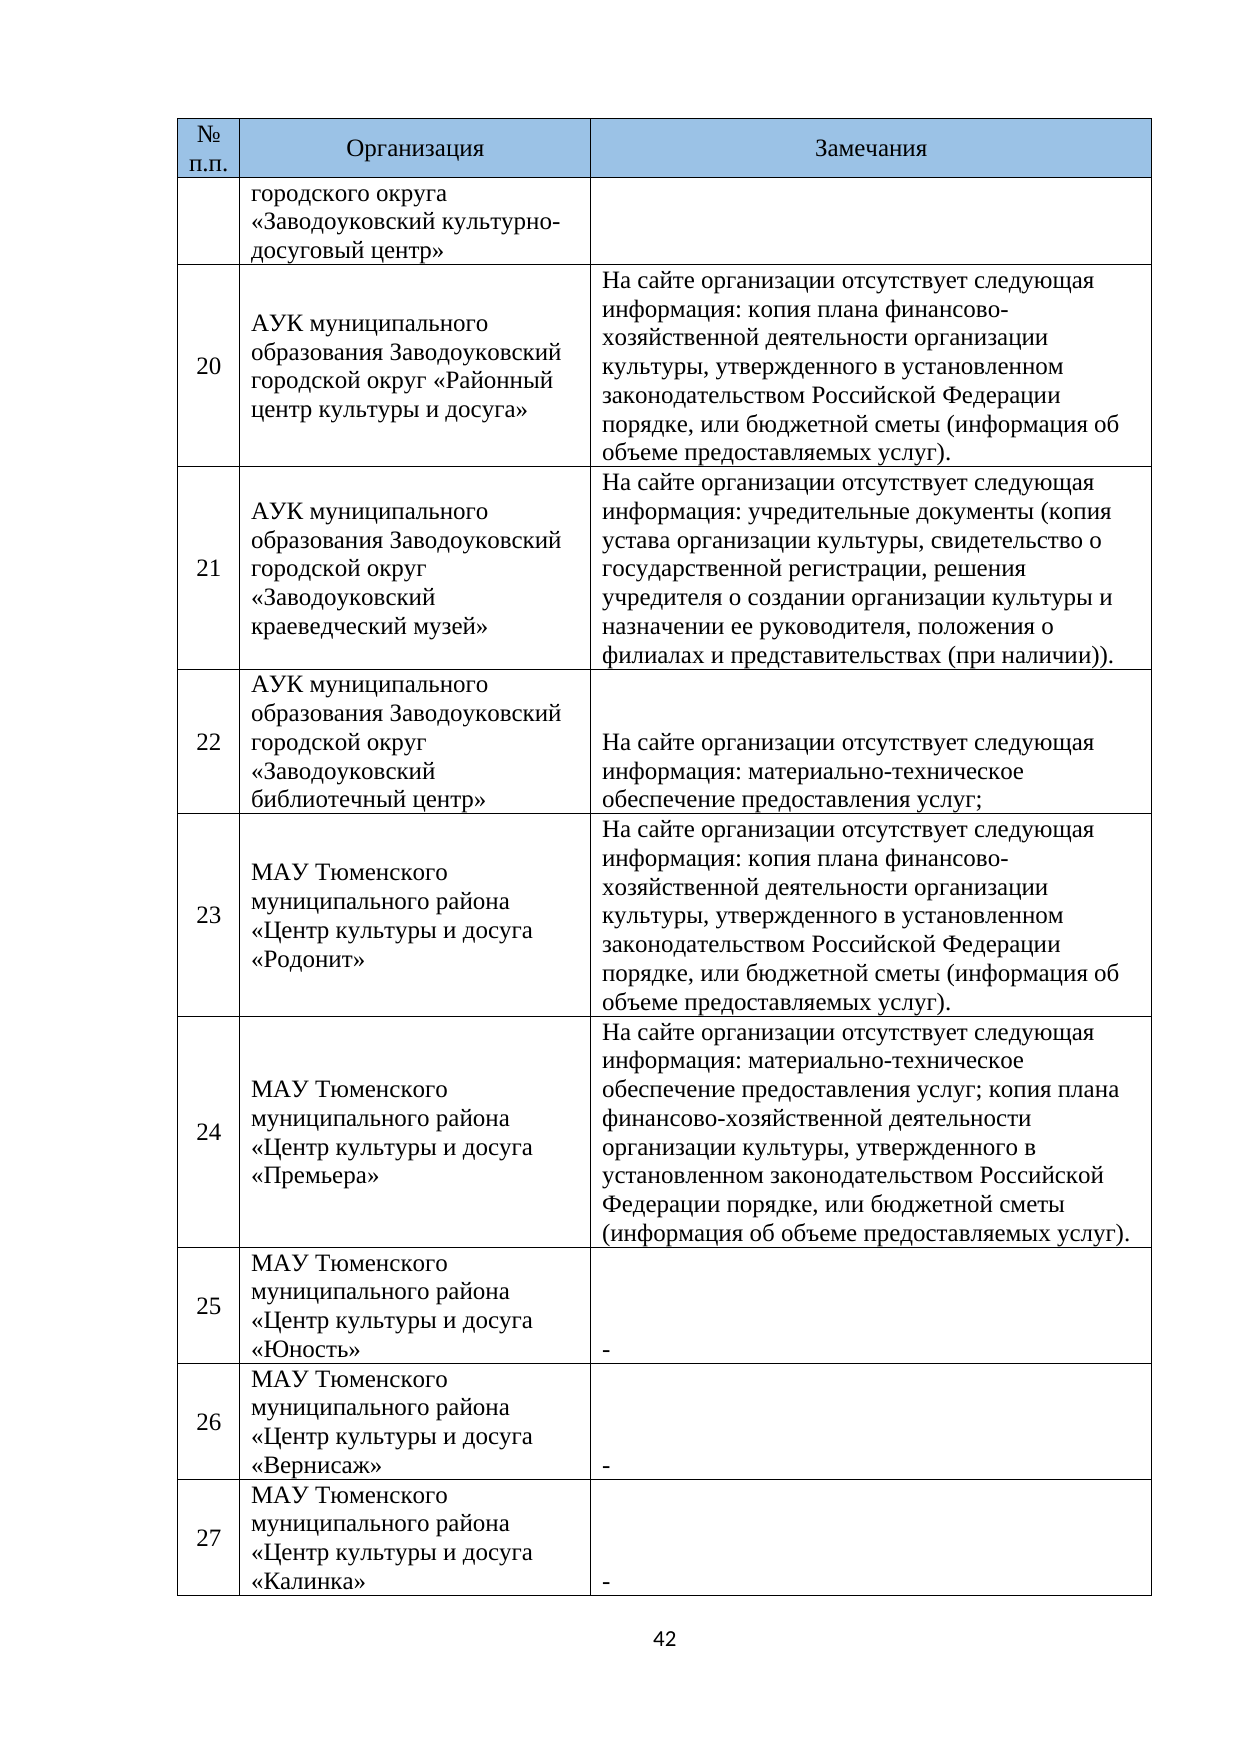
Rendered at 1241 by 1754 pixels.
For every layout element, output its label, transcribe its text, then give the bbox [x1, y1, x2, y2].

table_cell 23 [178, 814, 239, 1016]
table_cell [178, 178, 239, 264]
table_cell городского округа «Заводоуковский культурно-досуговый центр» [240, 178, 590, 264]
table_cell - [591, 1480, 1151, 1595]
table_header № п.п. [178, 119, 239, 177]
table_cell МАУ Тюменского муниципального района «Центр культуры и досуга «Премьера» [240, 1017, 590, 1247]
table_cell 27 [178, 1480, 239, 1595]
table_cell АУК муниципального образования Заводоуковский городской округ «Заводоуковский краеведческий музей» [240, 467, 590, 668]
table_cell МАУ Тюменского муниципального района «Центр культуры и досуга «Юность» [240, 1248, 590, 1363]
table_cell На сайте организации отсутствует следующая информация: материально-техническое обеспечение предоставления услуг; копия плана финансово-хозяйственной деятельности организации культуры, утвержденного в установленном законодательством Российской Федерации порядке, или бюджетной сметы (информация об объеме предоставляемых услуг). [591, 1017, 1151, 1247]
table_header Организация [240, 119, 590, 177]
table_cell 22 [178, 670, 239, 813]
table_cell МАУ Тюменского муниципального района «Центр культуры и досуга «Калинка» [240, 1480, 590, 1595]
table_header Замечания [591, 119, 1151, 177]
table_cell 21 [178, 467, 239, 668]
table_cell АУК муниципального образования Заводоуковский городской округ «Заводоуковский библиотечный центр» [240, 670, 590, 813]
table_cell На сайте организации отсутствует следующая информация: материально-техническое обеспечение предоставления услуг; [591, 670, 1151, 813]
table_cell - [591, 1364, 1151, 1479]
table_cell АУК муниципального образования Заводоуковский городской округ «Районный центр культуры и досуга» [240, 265, 590, 466]
table_cell 26 [178, 1364, 239, 1479]
table_cell МАУ Тюменского муниципального района «Центр культуры и досуга «Вернисаж» [240, 1364, 590, 1479]
table_cell - [591, 1248, 1151, 1363]
table_cell На сайте организации отсутствует следующая информация: учредительные документы (копия устава организации культуры, свидетельство о государственной регистрации, решения учредителя о создании организации культуры и назначении ее руководителя, положения о филиалах и представительствах (при наличии)). [591, 467, 1151, 668]
table_cell 24 [178, 1017, 239, 1247]
table_cell На сайте организации отсутствует следующая информация: копия плана финансово-хозяйственной деятельности организации культуры, утвержденного в установленном законодательством Российской Федерации порядке, или бюджетной сметы (информация об объеме предоставляемых услуг). [591, 814, 1151, 1016]
table_cell 20 [178, 265, 239, 466]
table_cell МАУ Тюменского муниципального района «Центр культуры и досуга «Родонит» [240, 814, 590, 1016]
table_cell - [591, 178, 1151, 264]
table_cell На сайте организации отсутствует следующая информация: копия плана финансово-хозяйственной деятельности организации культуры, утвержденного в установленном законодательством Российской Федерации порядке, или бюджетной сметы (информация об объеме предоставляемых услуг). [591, 265, 1151, 466]
table_cell 25 [178, 1248, 239, 1363]
